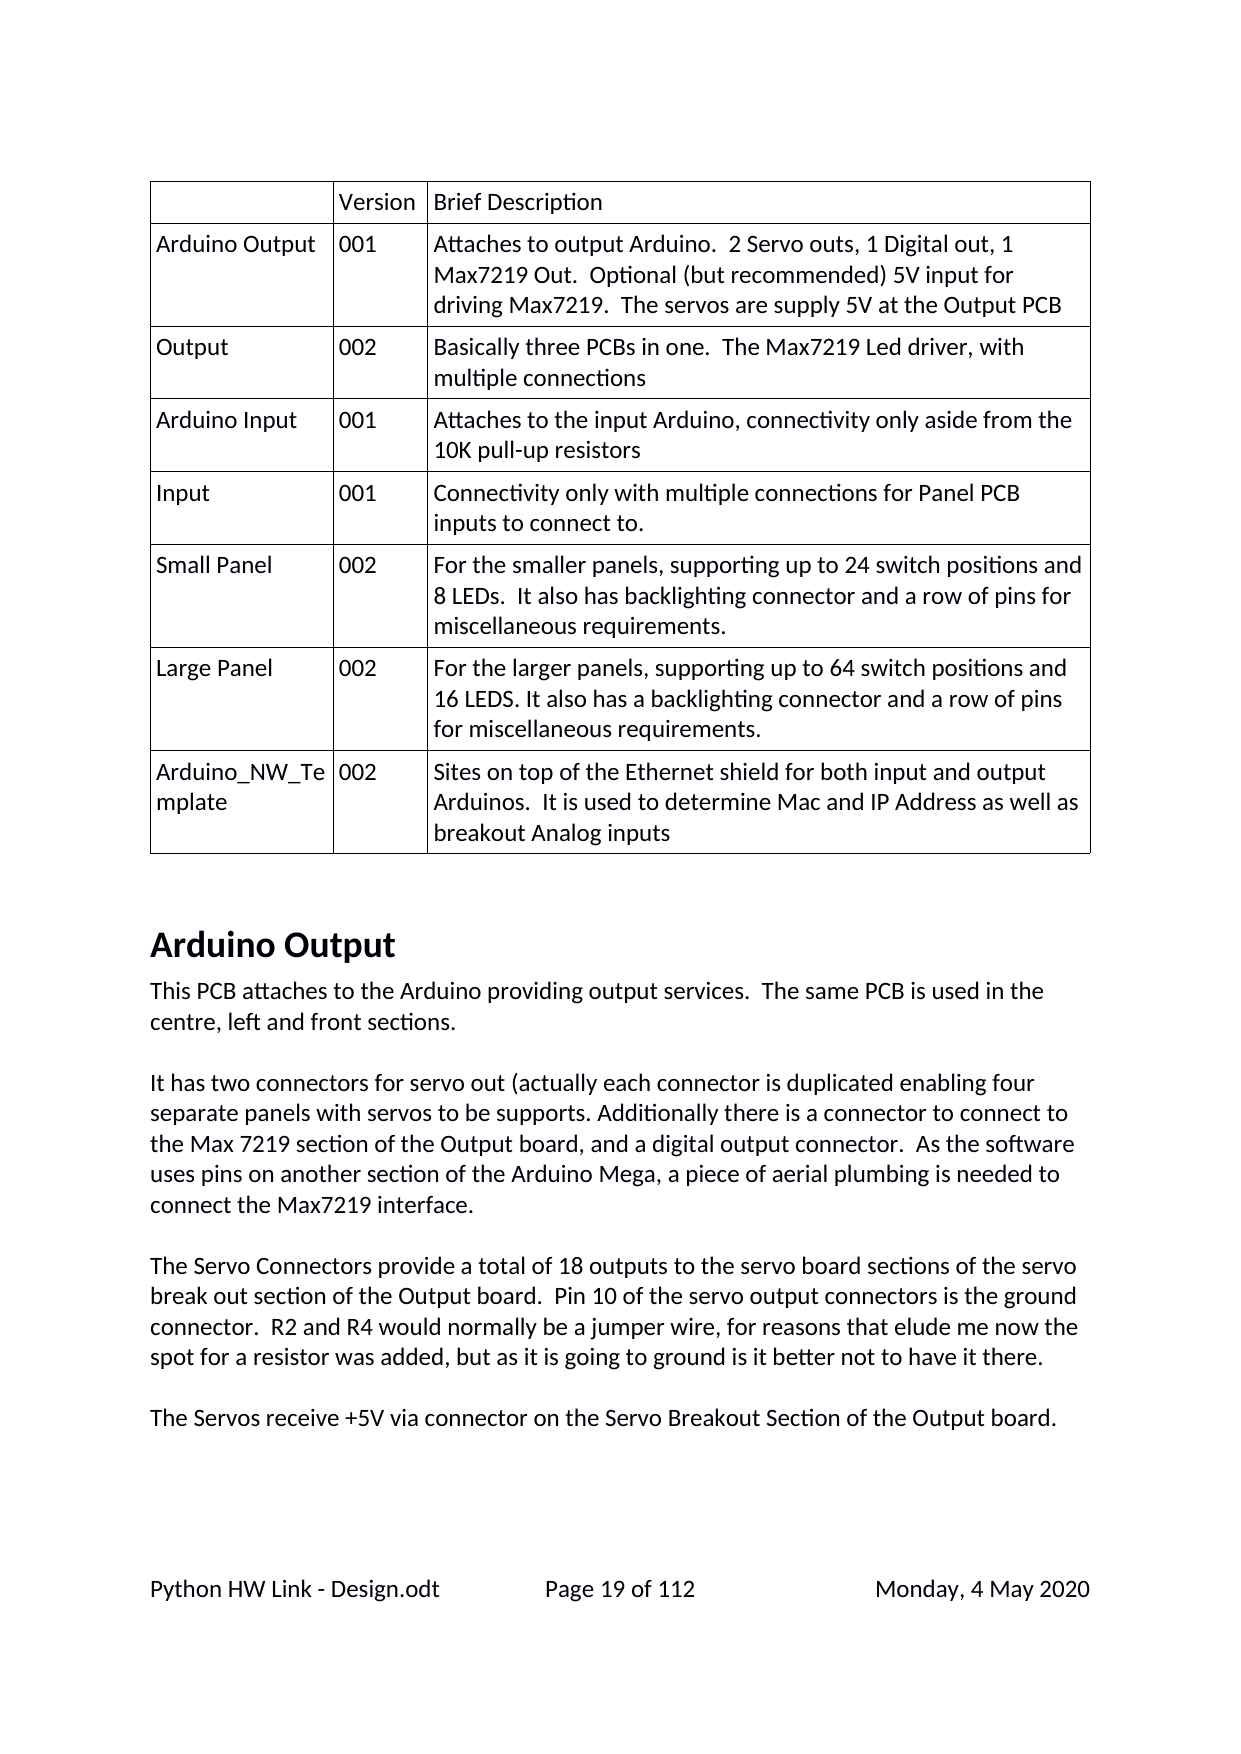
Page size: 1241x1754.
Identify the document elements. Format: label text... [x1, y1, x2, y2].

text The Servo Connectors provide a total of 18 outputs to the servo board sections of the servo break out section of the Output board. Pin 10 of the servo output connectors is the ground connector. R2 and R4 would normally be a jumper wire, for reasons that elude me now the spot for a resistor was added, but as it is going to ground is it better not to have it there. [150, 1250, 1090, 1372]
table_cell Arduino_NW_Template [151, 751, 333, 853]
text This PCB attaches to the Arduino providing output services. The same PCB is used in the centre, left and front sections. [150, 975, 1090, 1036]
table_header [151, 182, 333, 223]
table_cell Connectivity only with multiple connections for Panel PCB inputs to connect to. [428, 472, 1090, 543]
text The Servos receive +5V via connector on the Servo Breakout Section of the Output board. [150, 1402, 1090, 1433]
table_cell 002 [334, 648, 427, 750]
table_cell 001 [334, 399, 427, 471]
table_cell 001 [334, 224, 427, 326]
text It has two connectors for servo out (actually each connector is duplicated enabling four separate panels with servos to be supports. Additionally there is a connector to connect to the Max 7219 section of the Output board, and a digital output connector. As the software uses pins on another section of the Arduino Mega, a piece of aerial plumbing is needed to connect the Max7219 interface. [150, 1067, 1090, 1219]
subtitle Arduino Output [150, 921, 1090, 967]
table_cell 001 [334, 472, 427, 543]
table_cell Input [151, 472, 333, 543]
table_cell Arduino Input [151, 399, 333, 471]
table_cell For the smaller panels, supporting up to 24 switch positions and 8 LEDs. It also has backlighting connector and a row of pins for miscellaneous requirements. [428, 545, 1090, 647]
table_cell Attaches to output Arduino. 2 Servo outs, 1 Digital out, 1 Max7219 Out. Optional (but recommended) 5V input for driving Max7219. The servos are supply 5V at the Output PCB [428, 224, 1090, 326]
table_cell For the larger panels, supporting up to 64 switch positions and 16 LEDS. It also has a backlighting connector and a row of pins for miscellaneous requirements. [428, 648, 1090, 750]
table_cell Attaches to the input Arduino, connectivity only aside from the 10K pull-up resistors [428, 399, 1090, 471]
table_cell Output [151, 327, 333, 398]
table_cell Basically three PCBs in one. The Max7219 Led driver, with multiple connections [428, 327, 1090, 398]
table_cell Arduino Output [151, 224, 333, 326]
table_header Brief Description [428, 182, 1090, 223]
table_cell Large Panel [151, 648, 333, 750]
table_cell 002 [334, 327, 427, 398]
table_cell Sites on top of the Ethernet shield for both input and output Arduinos. It is used to determine Mac and IP Address as well as breakout Analog inputs [428, 751, 1090, 853]
table_header Version [334, 182, 427, 223]
table_cell Small Panel [151, 545, 333, 647]
table_cell 002 [334, 751, 427, 853]
table_cell 002 [334, 545, 427, 647]
